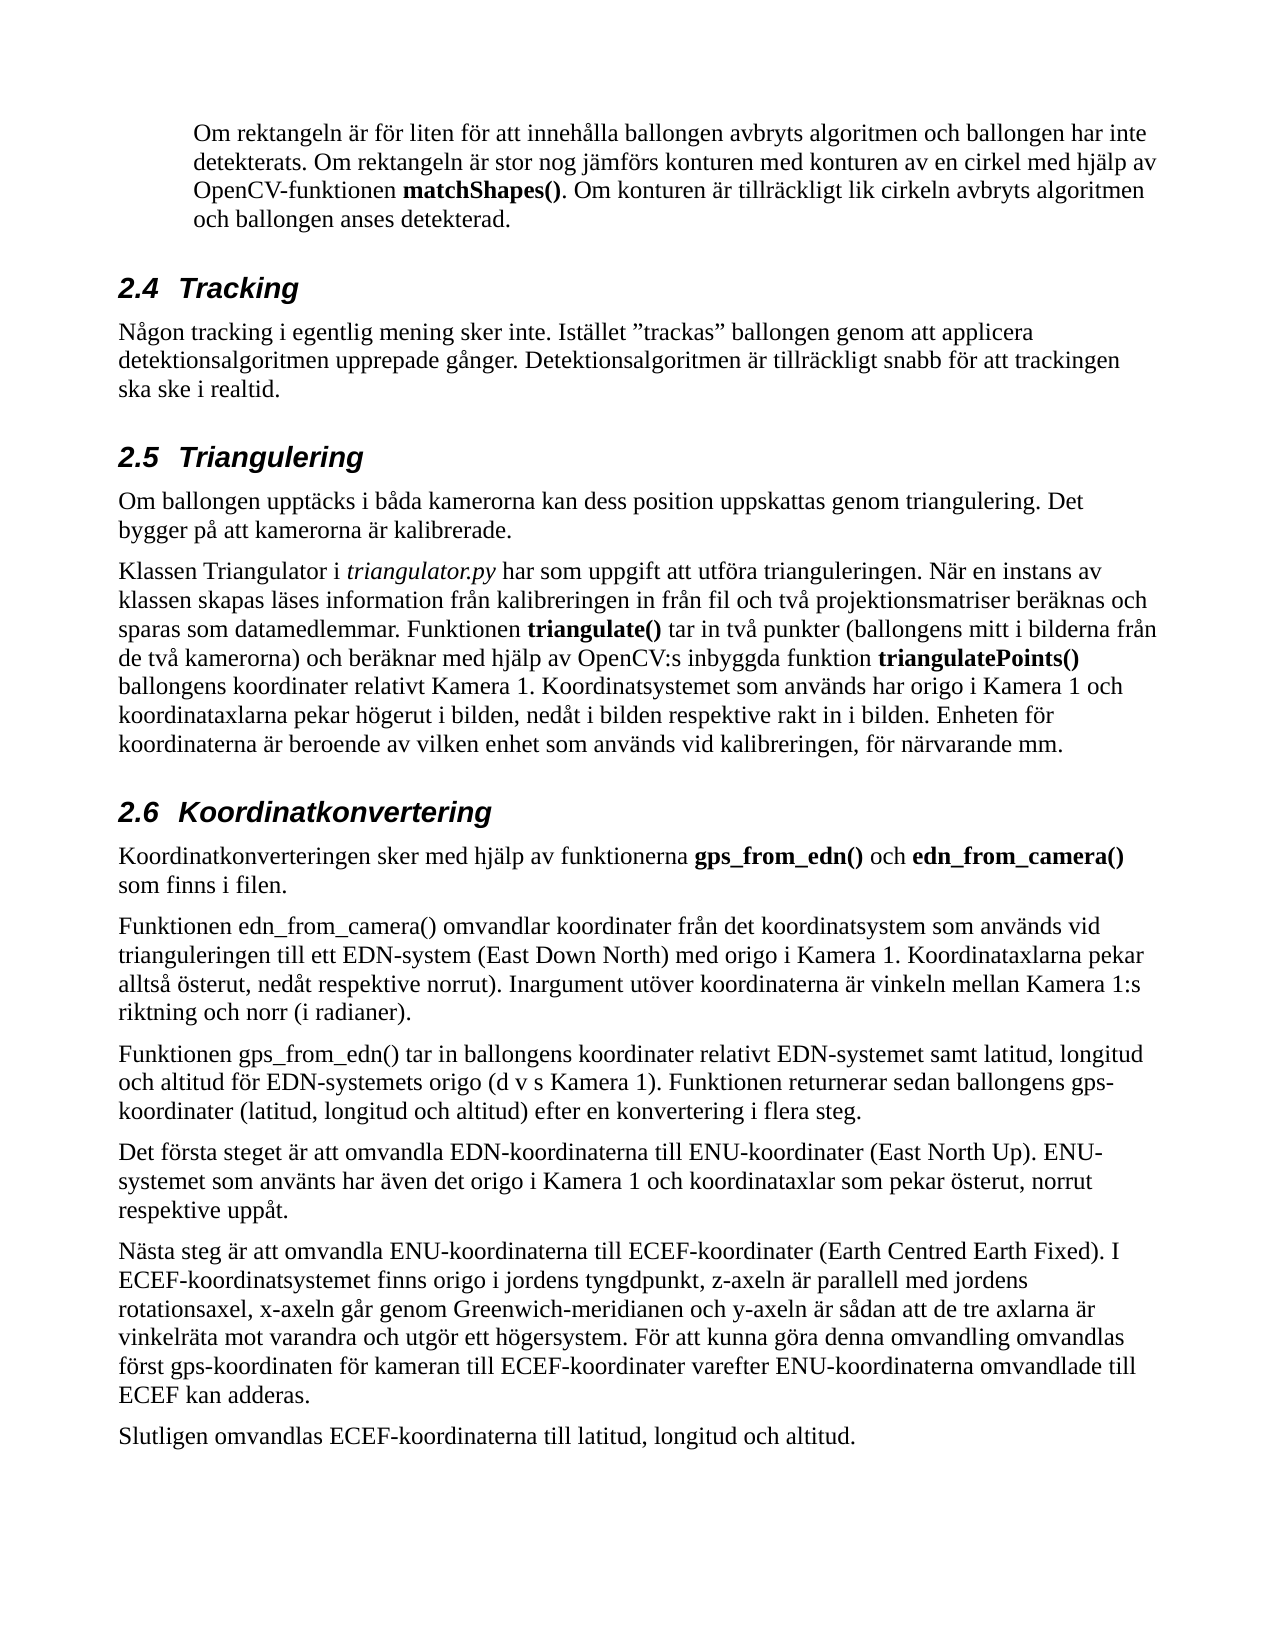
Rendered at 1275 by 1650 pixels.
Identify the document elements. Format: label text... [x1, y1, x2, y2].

text Om ballongen upptäcks i båda kamerorna kan dess position uppskattas genom triangulering. Det bygger på att kamerorna är kalibrerade. [118, 486, 1157, 544]
text Det första steget är att omvandla EDN-koordinaterna till ENU-koordinater (East North Up). ENU-systemet som använts har även det origo i Kamera 1 och koordinataxlar som pekar österut, norrut respektive uppåt. [118, 1137, 1157, 1224]
text Funktionen edn_from_camera() omvandlar koordinater från det koordinatsystem som används vid trianguleringen till ett EDN-system (East Down North) med origo i Kamera 1. Koordinataxlarna pekar alltså österut, nedåt respektive norrut). Inargument utöver koordinaterna är vinkeln mellan Kamera 1:s riktning och norr (i radianer). [118, 911, 1157, 1026]
subtitle Koordinatkonvertering [118, 795, 1157, 829]
subtitle Triangulering [118, 440, 1157, 474]
list Om rektangeln är för liten för att innehålla ballongen avbryts algoritmen och ballongen har inte detekterats. Om rektangeln är stor nog jämförs konturen med konturen av en cirkel med hjälp av OpenCV-funktionen matchShapes(). Om konturen är tillräckligt lik cirkeln avbryts algoritmen och ballongen anses detekterad. [156, 118, 1157, 233]
text Någon tracking i egentlig mening sker inte. Istället ”trackas” ballongen genom att applicera detektionsalgoritmen upprepade gånger. Detektionsalgoritmen är tillräckligt snabb för att trackingen ska ske i realtid. [118, 317, 1157, 403]
text Slutligen omvandlas ECEF-koordinaterna till latitud, longitud och altitud. [118, 1421, 1157, 1450]
subtitle Tracking [118, 271, 1157, 304]
text Koordinatkonverteringen sker med hjälp av funktionerna gps_from_edn() och edn_from_camera() som finns i filen. [118, 841, 1157, 899]
text Klassen Triangulator i triangulator.py har som uppgift att utföra trianguleringen. När en instans av klassen skapas läses information från kalibreringen in från fil och två projektionsmatriser beräknas och sparas som datamedlemmar. Funktionen triangulate() tar in två punkter (ballongens mitt i bilderna från de två kamerorna) och beräknar med hjälp av OpenCV:s inbyggda funktion triangulatePoints() ballongens koordinater relativt Kamera 1. Koordinatsystemet som används har origo i Kamera 1 och koordinataxlarna pekar högerut i bilden, nedåt i bilden respektive rakt in i bilden. Enheten för koordinaterna är beroende av vilken enhet som används vid kalibreringen, för närvarande mm. [118, 556, 1157, 758]
text Nästa steg är att omvandla ENU-koordinaterna till ECEF-koordinater (Earth Centred Earth Fixed). I ECEF-koordinatsystemet finns origo i jordens tyngdpunkt, z-axeln är parallell med jordens rotationsaxel, x-axeln går genom Greenwich-meridianen och y-axeln är sådan att de tre axlarna är vinkelräta mot varandra och utgör ett högersystem. För att kunna göra denna omvandling omvandlas först gps-koordinaten för kameran till ECEF-koordinater varefter ENU-koordinaterna omvandlade till ECEF kan adderas. [118, 1236, 1157, 1409]
text Funktionen gps_from_edn() tar in ballongens koordinater relativt EDN-systemet samt latitud, longitud och altitud för EDN-systemets origo (d v s Kamera 1). Funktionen returnerar sedan ballongens gps-koordinater (latitud, longitud och altitud) efter en konvertering i flera steg. [118, 1039, 1157, 1125]
